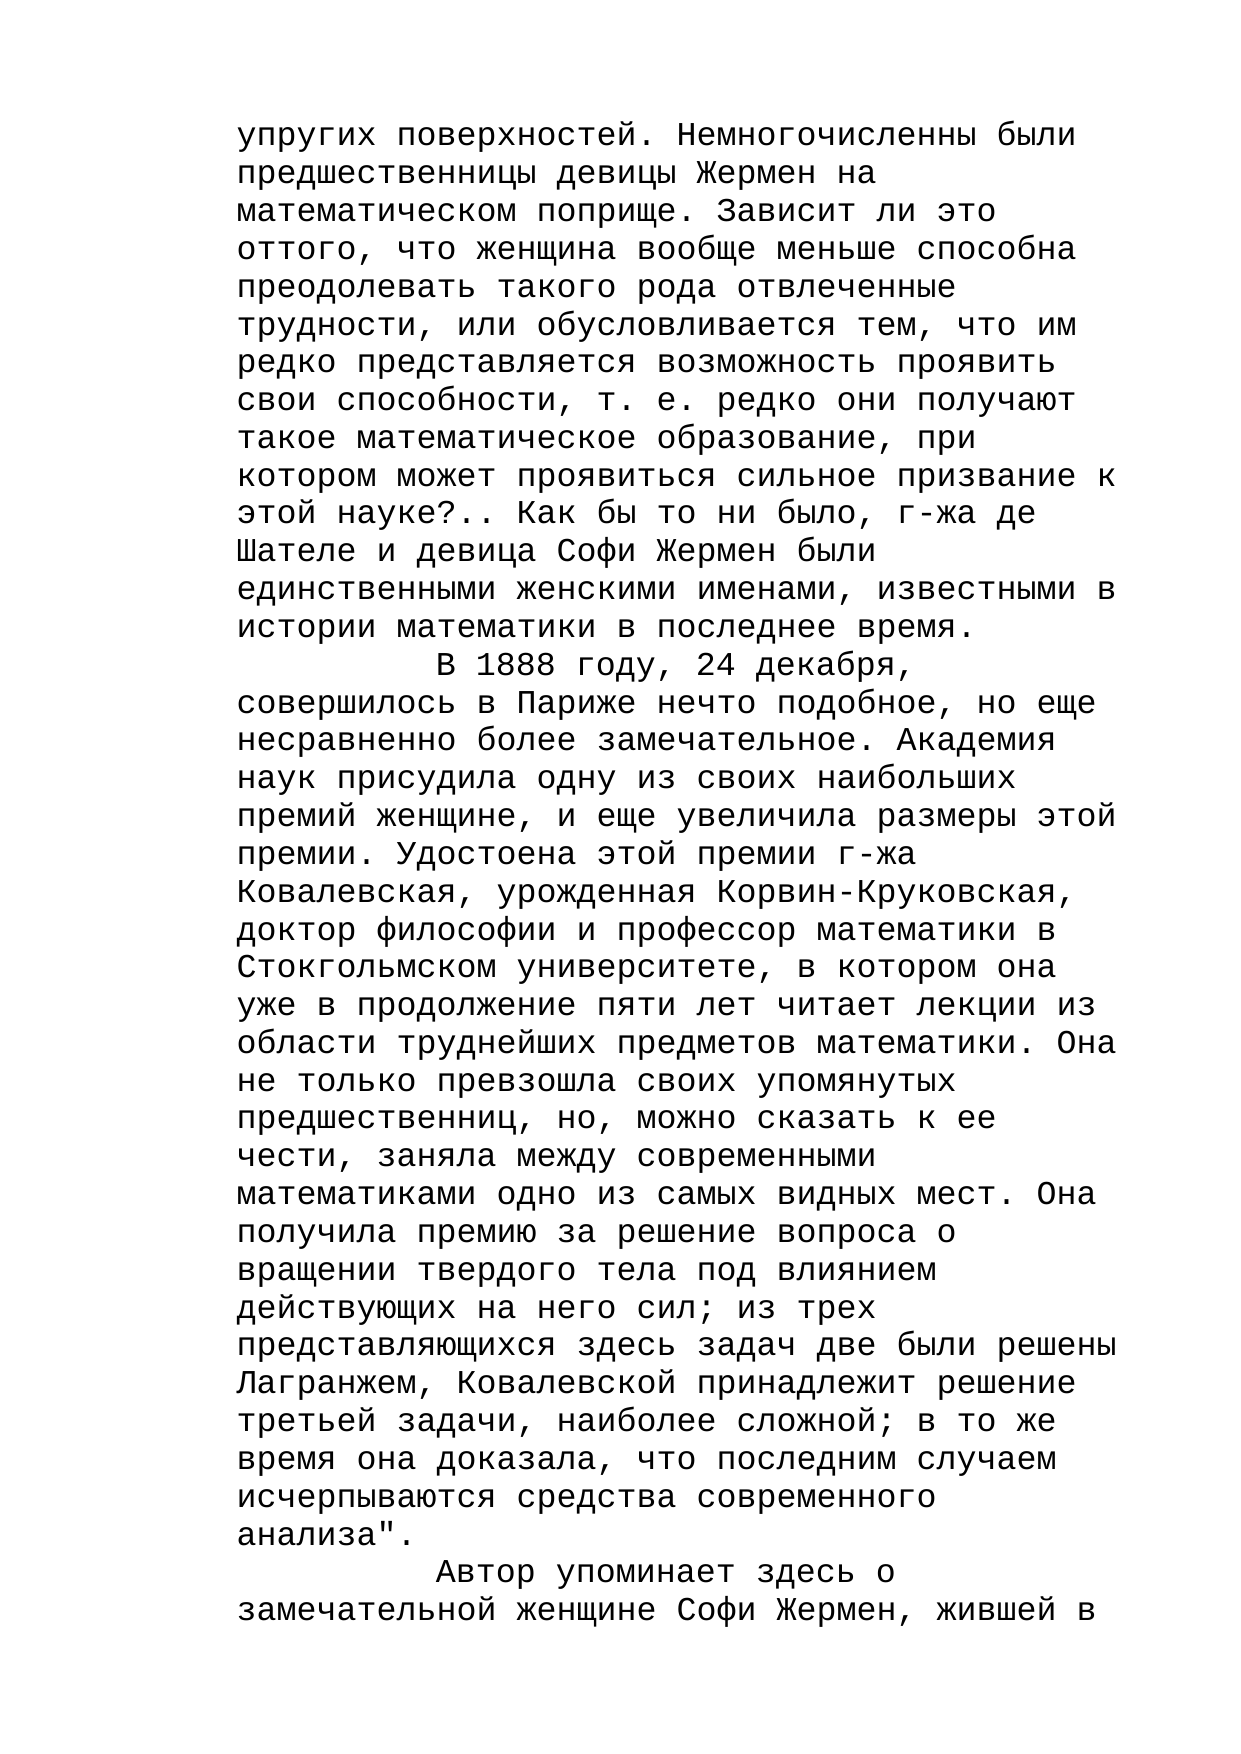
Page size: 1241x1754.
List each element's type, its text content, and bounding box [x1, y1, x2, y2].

text Автор упоминает здесь о замечательной женщине Софи Жермен, жившей в [236, 1555, 1122, 1631]
text упругих поверхностей. Немногочисленны были предшественницы девицы Жермен на математическом поприще. Зависит ли это оттого, что женщина вообще меньше способна преодолевать такого рода отвлеченные трудности, или обусловливается тем, что им редко представляется возможность проявить свои способности, т. е. редко они получают такое математическое образование, при котором может проявиться сильное призвание к этой науке?.. Как бы то ни было, г-жа де Шателе и девица Софи Жермен были единственными женскими именами, известными в истории математики в последнее время. [236, 118, 1122, 647]
text В 1888 году, 24 декабря, совершилось в Париже нечто подобное, но еще несравненно более замечательное. Академия наук присудила одну из своих наибольших премий женщине, и еще увеличила размеры этой премии. Удостоена этой премии г-жа Ковалевская, урожденная Корвин-Круковская, доктор философии и профессор математики в Стокгольмском университете, в котором она уже в продолжение пяти лет читает лекции из области труднейших предметов математики. Она не только превзошла своих упомянутых предшественниц, но, можно сказать к ее чести, заняла между современными математиками одно из самых видных мест. Она получила премию за решение вопроса о вращении твердого тела под влиянием действующих на него сил; из трех представляющихся здесь задач две были решены Лагранжем, Ковалевской принадлежит решение третьей задачи, наиболее сложной; в то же время она доказала, что последним случаем исчерпываются средства современного анализа". [236, 647, 1122, 1555]
